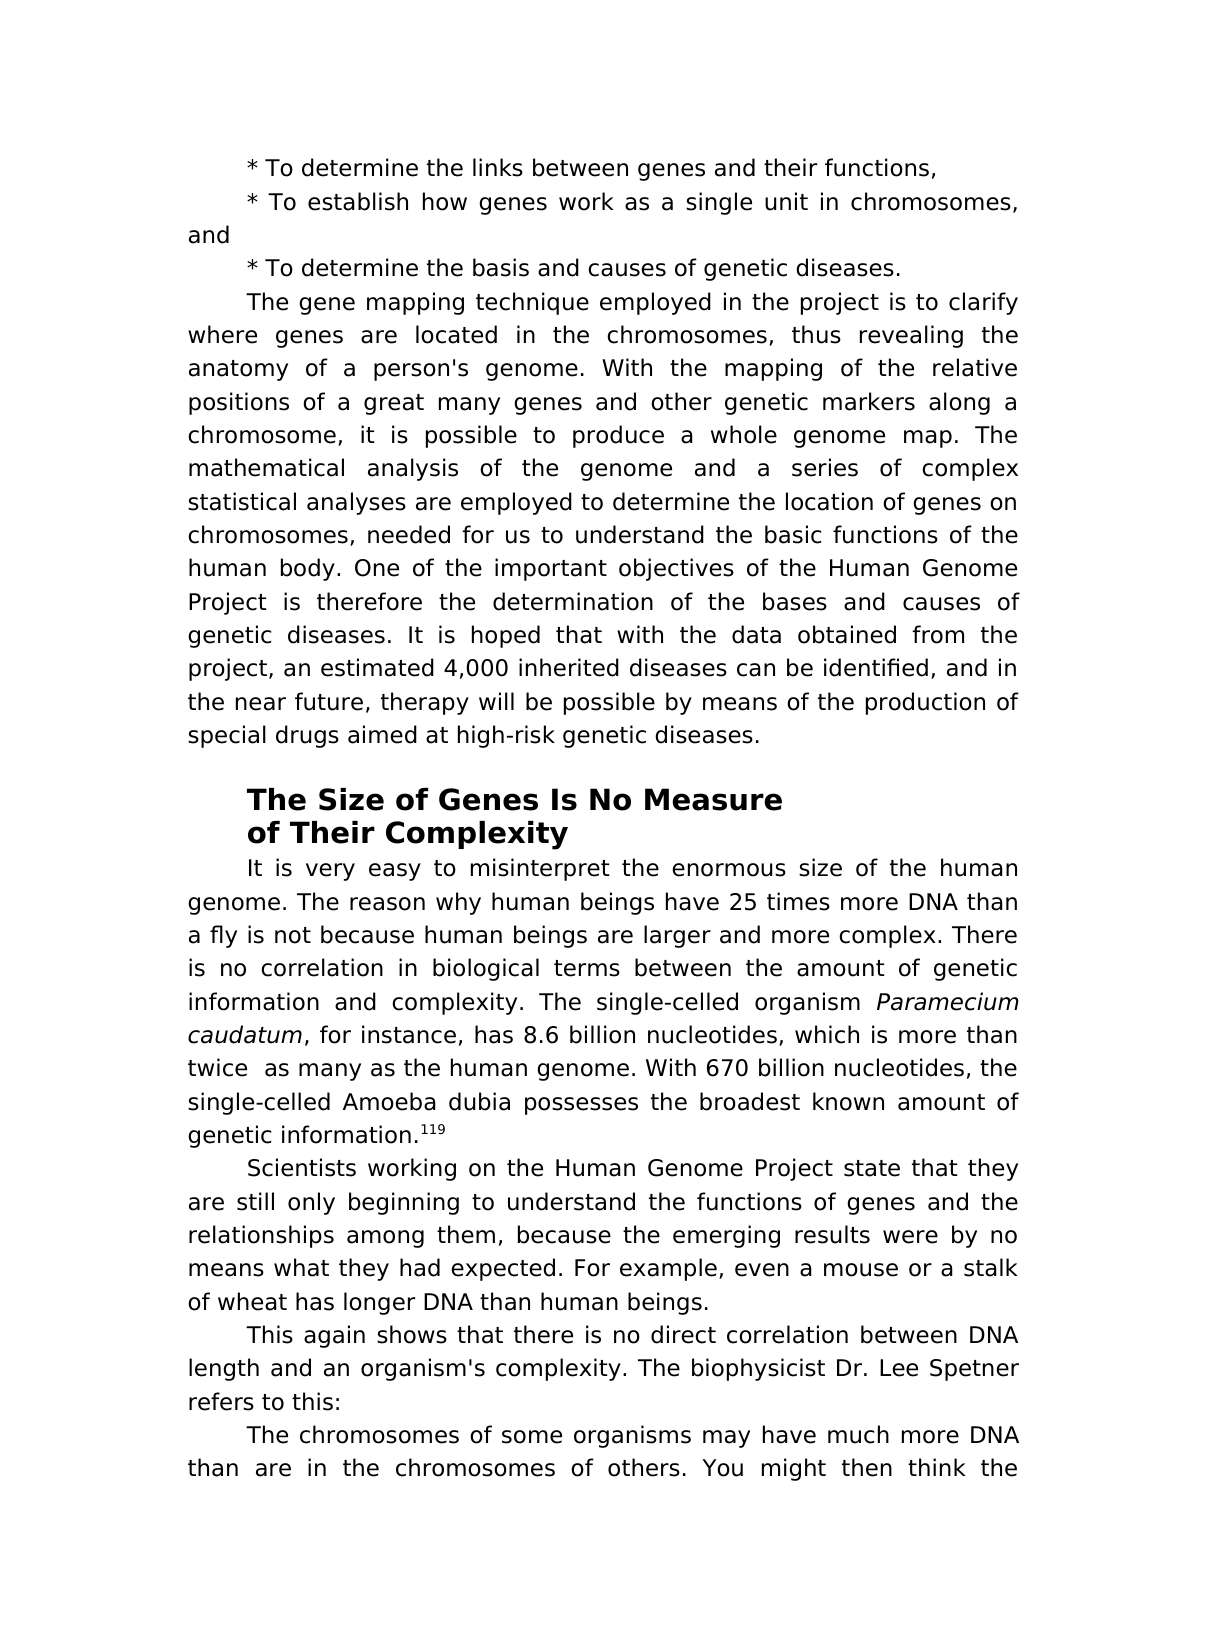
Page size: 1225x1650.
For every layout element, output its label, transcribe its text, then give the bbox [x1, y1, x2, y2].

text * To determine the links between genes and their functions, [187, 150, 1020, 183]
text It is very easy to misinterpret the enormous size of the human genome. The reason why human beings have 25 times more DNA than a fly is not because human beings are larger and more complex. There is no correlation in biological terms between the amount of genetic information and complexity. The single-celled organism Paramecium caudatum, for instance, has 8.6 billion nucleotides, which is more than twice as many as the human genome. With 670 billion nucleotides, the single-celled Amoeba dubia possesses the broadest known amount of genetic information.119 [187, 850, 1020, 1150]
text Scientists working on the Human Genome Project state that they are still only beginning to understand the functions of genes and the relationships among them, because the emerging results were by no means what they had expected. For example, even a mouse or a stalk of wheat has longer DNA than human beings. [187, 1150, 1020, 1317]
text of Their Complexity [187, 817, 1020, 850]
text * To establish how genes work as a single unit in chromosomes, and [187, 183, 1020, 250]
text This again shows that there is no direct correlation between DNA length and an organism's complexity. The biophysicist Dr. Lee Spetner refers to this: [187, 1317, 1020, 1417]
text The gene mapping technique employed in the project is to clarify where genes are located in the chromosomes, thus revealing the anatomy of a person's genome. With the mapping of the relative positions of a great many genes and other genetic markers along a chromosome, it is possible to produce a whole genome map. The mathematical analysis of the genome and a series of complex statistical analyses are employed to determine the location of genes on chromosomes, needed for us to understand the basic functions of the human body. One of the important objectives of the Human Genome Project is therefore the determination of the bases and causes of genetic diseases. It is hoped that with the data obtained from the project, an estimated 4,000 inherited diseases can be identified, and in the near future, therapy will be possible by means of the production of special drugs aimed at high-risk genetic diseases. [187, 283, 1020, 750]
text The Size of Genes Is No Measure [187, 783, 1020, 817]
text The chromosomes of some organisms may have much more DNA than are in the chromosomes of others. You might then think the [187, 1417, 1020, 1483]
text * To determine the basis and causes of genetic diseases. [187, 250, 1020, 283]
